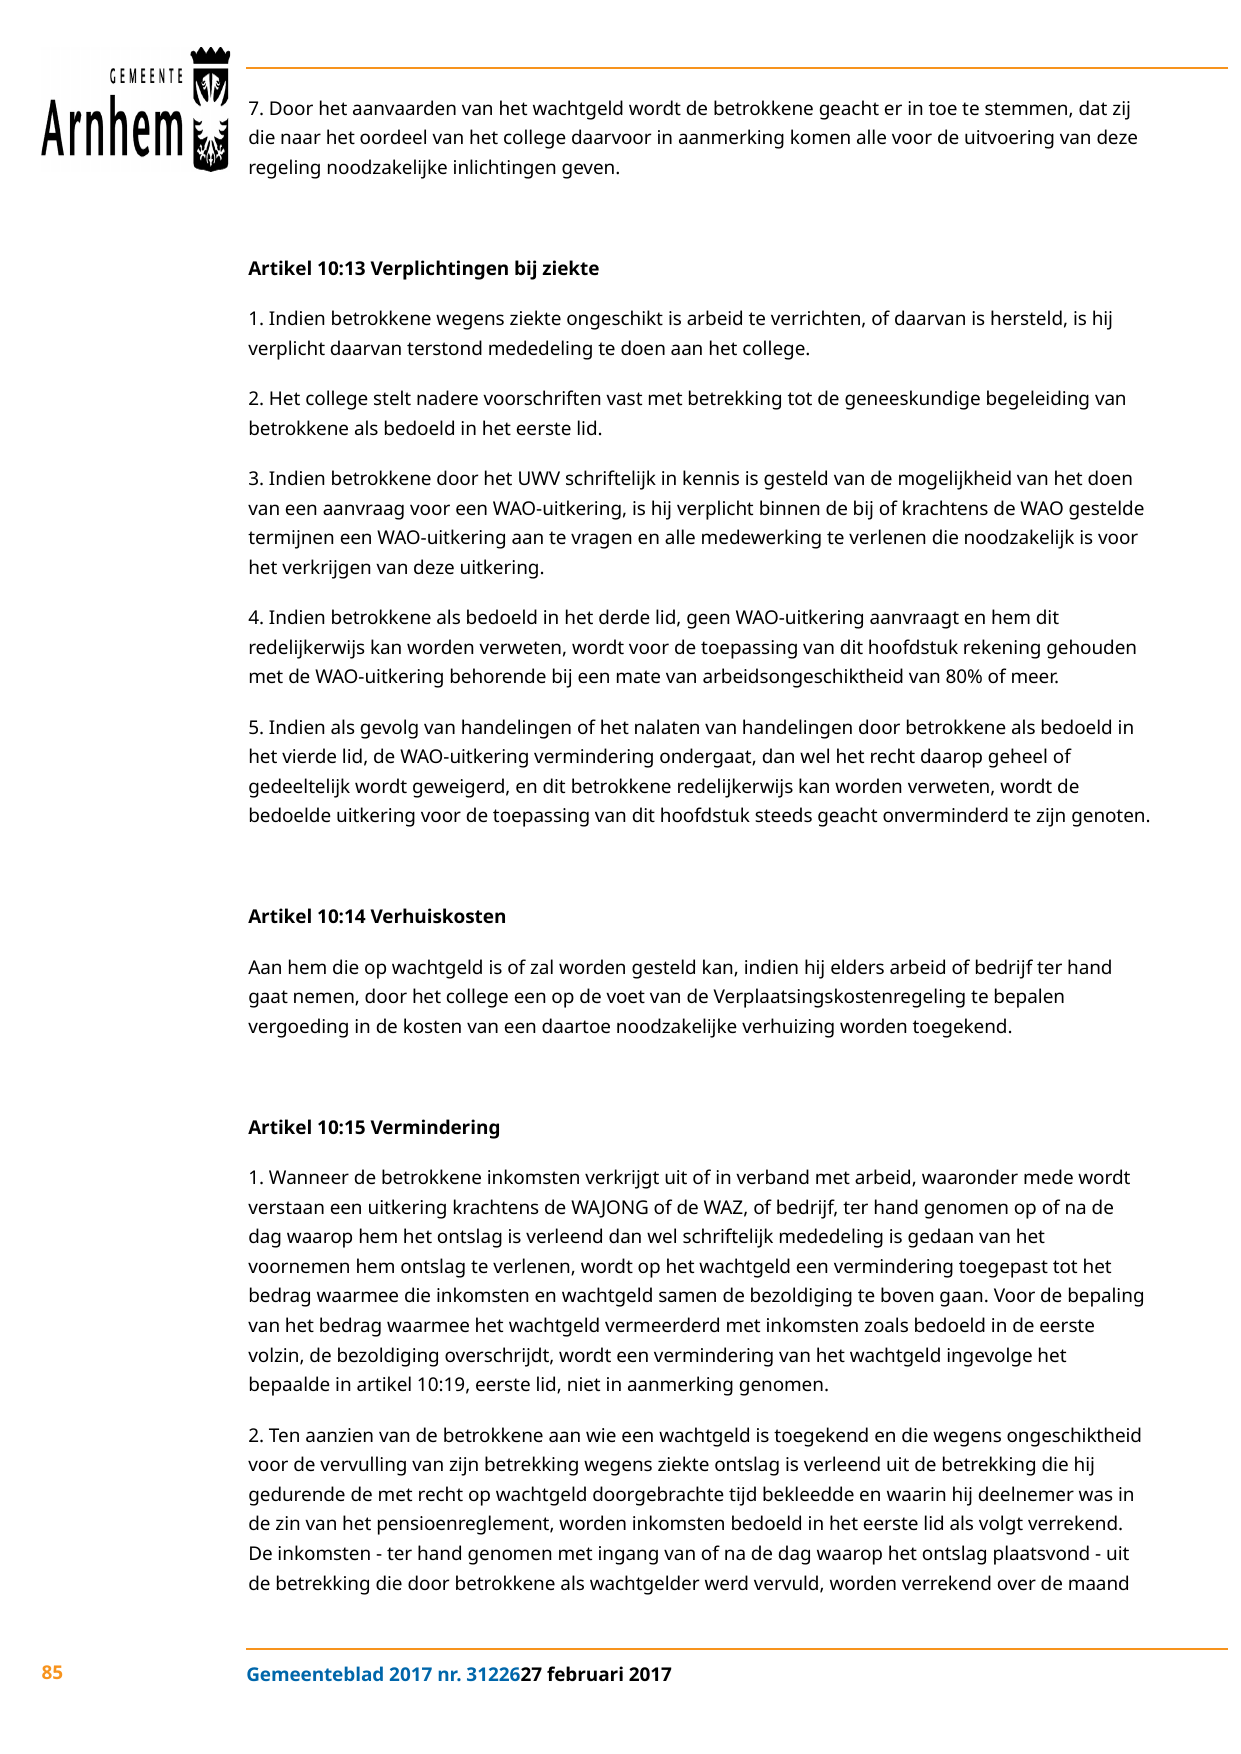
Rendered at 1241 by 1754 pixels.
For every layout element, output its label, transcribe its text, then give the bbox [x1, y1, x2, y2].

text 7. Door het aanvaarden van het wachtgeld wordt de betrokkene geacht er in toe te stemmen, dat zij die naar het oordeel van het college daarvoor in aanmerking komen alle voor de uitvoering van deze regeling noodzakelijke inlichtingen geven. [248, 95, 1152, 180]
text 2. Ten aanzien van de betrokkene aan wie een wachtgeld is toegekend en die wegens ongeschiktheid voor de vervulling van zijn betrekking wegens ziekte ontslag is verleend uit de betrekking die hij gedurende de met recht op wachtgeld doorgebrachte tijd bekleedde en waarin hij deelnemer was in de zin van het pensioenreglement, worden inkomsten bedoeld in het eerste lid als volgt verrekend. De inkomsten - ter hand genomen met ingang van of na de dag waarop het ontslag plaatsvond - uit de betrekking die door betrokkene als wachtgelder werd vervuld, worden verrekend over de maand [248, 1422, 1152, 1596]
text Artikel 10:15 Vermindering [248, 1114, 1152, 1140]
text 1. Indien betrokkene wegens ziekte ongeschikt is arbeid te verrichten, of daarvan is hersteld, is hij verplicht daarvan terstond mededeling te doen aan het college. [248, 305, 1152, 361]
text 4. Indien betrokkene als bedoeld in het derde lid, geen WAO-uitkering aanvraagt en hem dit redelijkerwijs kan worden verweten, wordt voor de toepassing van dit hoofdstuk rekening gehouden met de WAO-uitkering behorende bij een mate van arbeidsongeschiktheid van 80% of meer. [248, 604, 1152, 689]
text 1. Wanneer de betrokkene inkomsten verkrijgt uit of in verband met arbeid, waaronder mede wordt verstaan een uitkering krachtens de WAJONG of de WAZ, of bedrijf, ter hand genomen op of na de dag waarop hem het ontslag is verleend dan wel schriftelijk mededeling is gedaan van het voornemen hem ontslag te verlenen, wordt op het wachtgeld een vermindering toegepast tot het bedrag waarmee die inkomsten en wachtgeld samen de bezoldiging te boven gaan. Voor de bepaling van het bedrag waarmee het wachtgeld vermeerderd met inkomsten zoals bedoeld in de eerste volzin, de bezoldiging overschrijdt, wordt een vermindering van het wachtgeld ingevolge het bepaalde in artikel 10:19, eerste lid, niet in aanmerking genomen. [248, 1164, 1152, 1397]
picture [41, 47, 231, 172]
text Artikel 10:14 Verhuiskosten [248, 903, 1152, 929]
text Artikel 10:13 Verplichtingen bij ziekte [248, 255, 1152, 281]
text Aan hem die op wachtgeld is of zal worden gesteld kan, indien hij elders arbeid of bedrijf ter hand gaat nemen, door het college een op de voet van de Verplaatsingskostenregeling te bepalen vergoeding in de kosten van een daartoe noodzakelijke verhuizing worden toegekend. [248, 954, 1152, 1039]
text 5. Indien als gevolg van handelingen of het nalaten van handelingen door betrokkene als bedoeld in het vierde lid, de WAO-uitkering vermindering ondergaat, dan wel het recht daarop geheel of gedeeltelijk wordt geweigerd, en dit betrokkene redelijkerwijs kan worden verweten, wordt de bedoelde uitkering voor de toepassing van dit hoofdstuk steeds geacht onverminderd te zijn genoten. [248, 714, 1152, 828]
text 2. Het college stelt nadere voorschriften vast met betrekking tot de geneeskundige begeleiding van betrokkene als bedoeld in het eerste lid. [248, 385, 1152, 441]
text 3. Indien betrokkene door het UWV schriftelijk in kennis is gesteld van de mogelijkheid van het doen van een aanvraag voor een WAO-uitkering, is hij verplicht binnen de bij of krachtens de WAO gestelde termijnen een WAO-uitkering aan te vragen en alle medewerking te verlenen die noodzakelijk is voor het verkrijgen van deze uitkering. [248, 465, 1152, 580]
